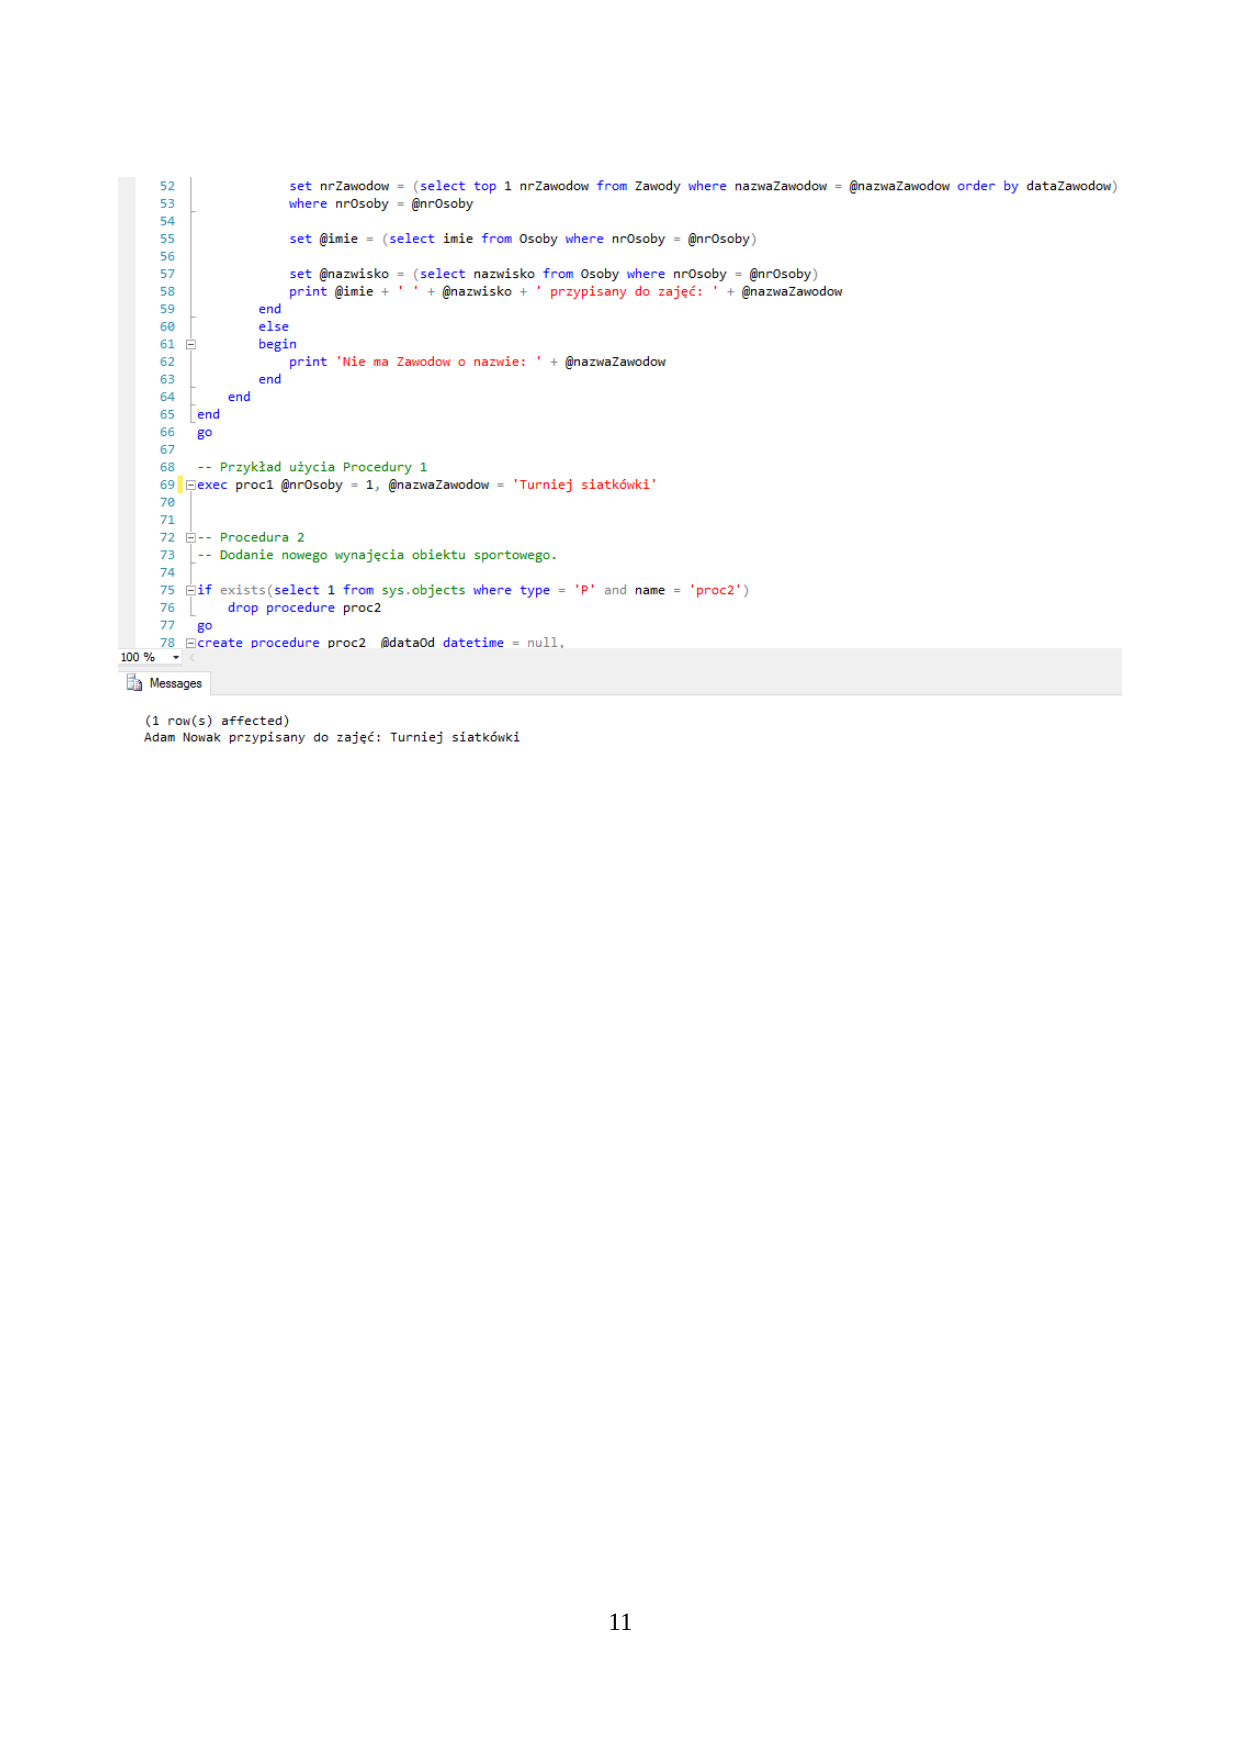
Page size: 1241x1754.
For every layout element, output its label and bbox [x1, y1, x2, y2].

picture [118, 176, 1123, 747]
